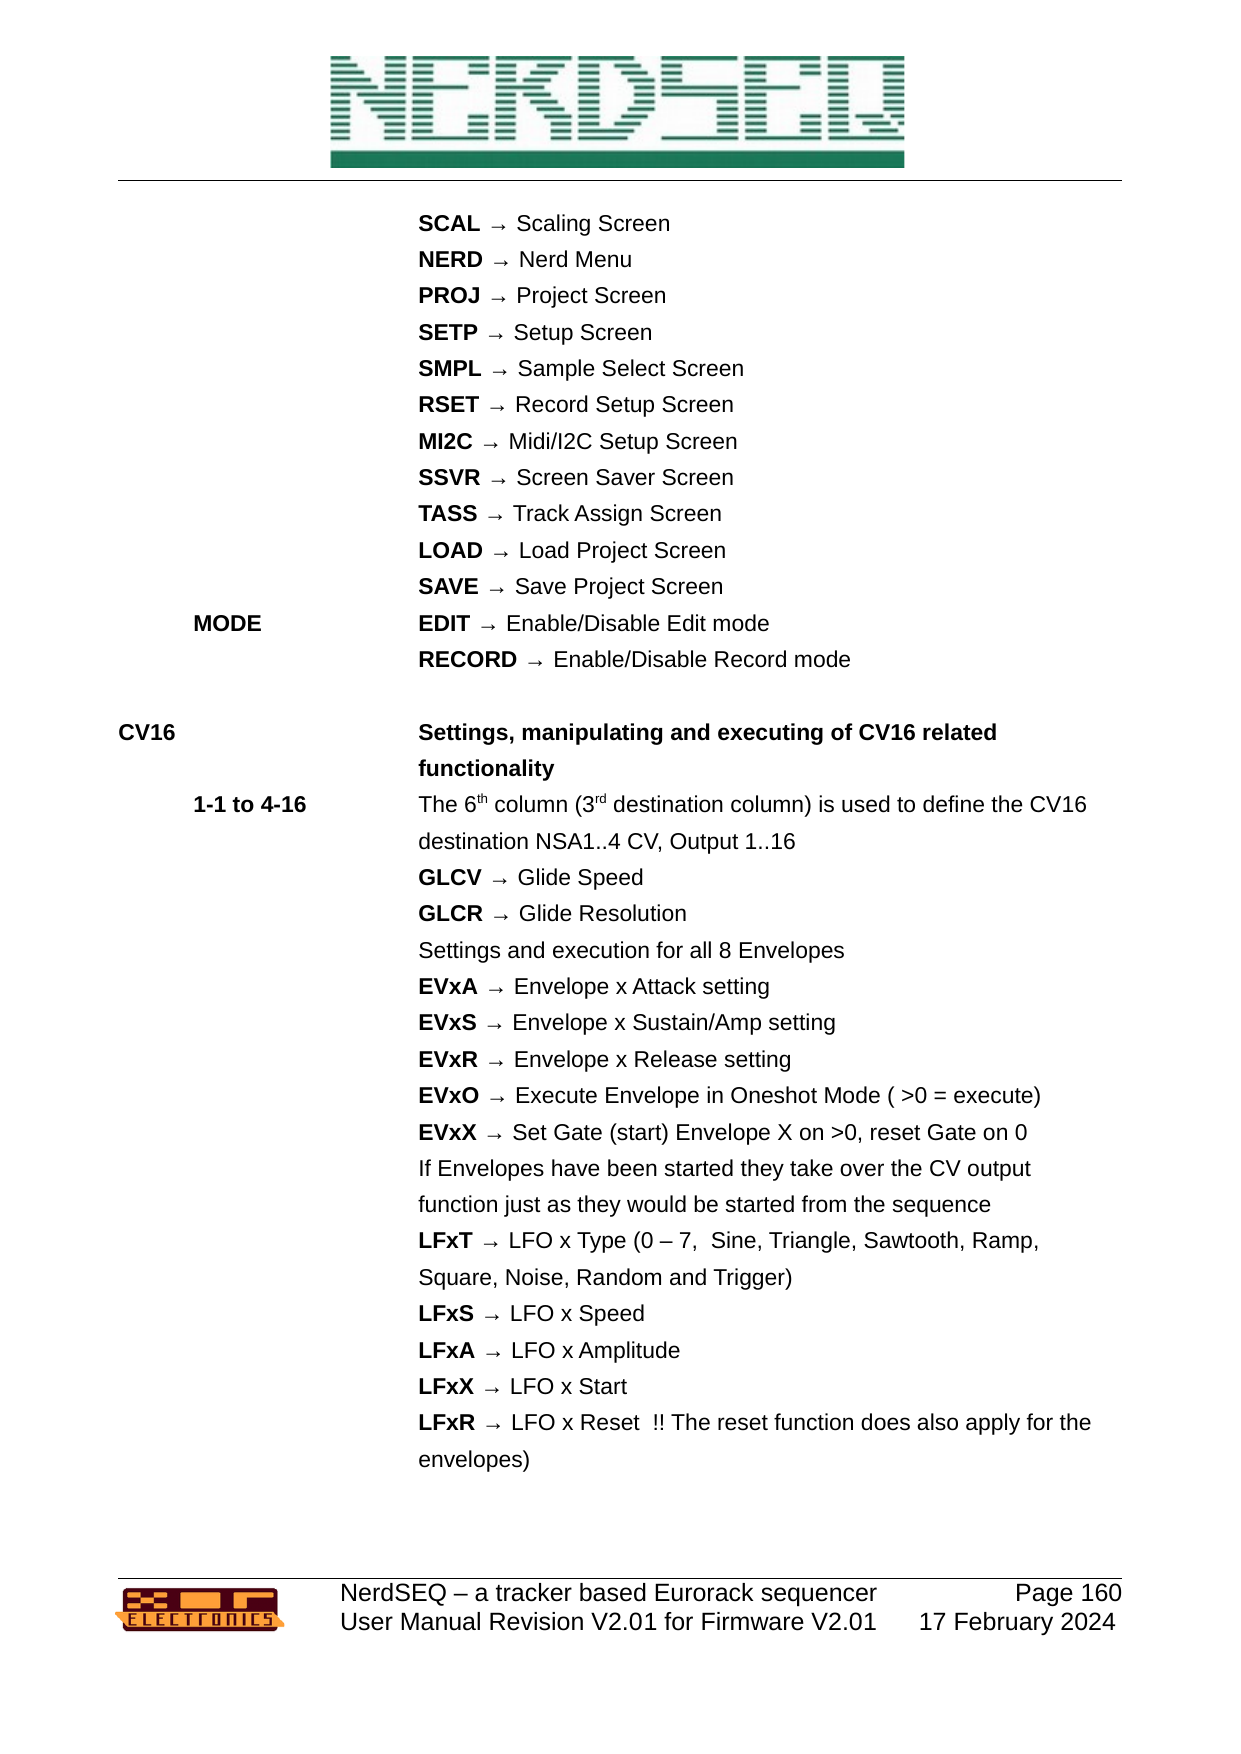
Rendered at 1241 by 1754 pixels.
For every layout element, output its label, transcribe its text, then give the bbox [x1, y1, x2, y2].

picture [330, 56, 905, 168]
text MODE EDIT → Enable/Disable Edit mode [118, 609, 1122, 636]
text SCAL → Scaling Screen [118, 209, 1122, 236]
text LFxT → LFO x Type (0 – 7, Sine, Triangle, Sawtooth, Ramp, Square, Noise, Random and Trigger) [118, 1227, 1122, 1290]
text PROJ → Project Screen [118, 282, 1122, 309]
text CV16 Settings, manipulating and executing of CV16 related functionality [118, 718, 1122, 781]
text GLCR → Glide Resolution [118, 900, 1122, 927]
text EVxR → Envelope x Release setting [118, 1046, 1122, 1072]
text RSET → Record Setup Screen [118, 391, 1122, 418]
picture [115, 1584, 285, 1634]
text 1-1 to 4-16 The 6th column (3rd destination column) is used to define the CV16 destination NSA1..4 CV, Output 1..16 [118, 791, 1122, 854]
text TASS → Track Assign Screen [118, 500, 1122, 527]
text MI2C → Midi/I2C Setup Screen [118, 428, 1122, 454]
text If Envelopes have been started they take over the CV output function just as they would be started from the sequence [118, 1155, 1122, 1217]
text EVxA → Envelope x Attack setting [118, 973, 1122, 999]
text SMPL → Sample Select Screen [118, 355, 1122, 381]
text SSVR → Screen Saver Screen [118, 464, 1122, 490]
text LFxA → LFO x Amplitude [118, 1337, 1122, 1363]
text EVxO → Execute Envelope in Oneshot Mode ( >0 = execute) [118, 1082, 1122, 1108]
text SAVE → Save Project Screen [118, 573, 1122, 599]
text Settings and execution for all 8 Envelopes [118, 937, 1122, 963]
text GLCV → Glide Speed [118, 864, 1122, 890]
text LFxX → LFO x Start [118, 1373, 1122, 1399]
text LFxR → LFO x Reset !! The reset function does also apply for the envelopes) [118, 1409, 1122, 1472]
text EVxX → Set Gate (start) Envelope X on >0, reset Gate on 0 [118, 1118, 1122, 1145]
text NERD → Nerd Menu [118, 246, 1122, 272]
text LFxS → LFO x Speed [118, 1300, 1122, 1327]
text RECORD → Enable/Disable Record mode [118, 646, 1122, 672]
text LOAD → Load Project Screen [118, 537, 1122, 563]
text EVxS → Envelope x Sustain/Amp setting [118, 1009, 1122, 1036]
text SETP → Setup Screen [118, 319, 1122, 345]
